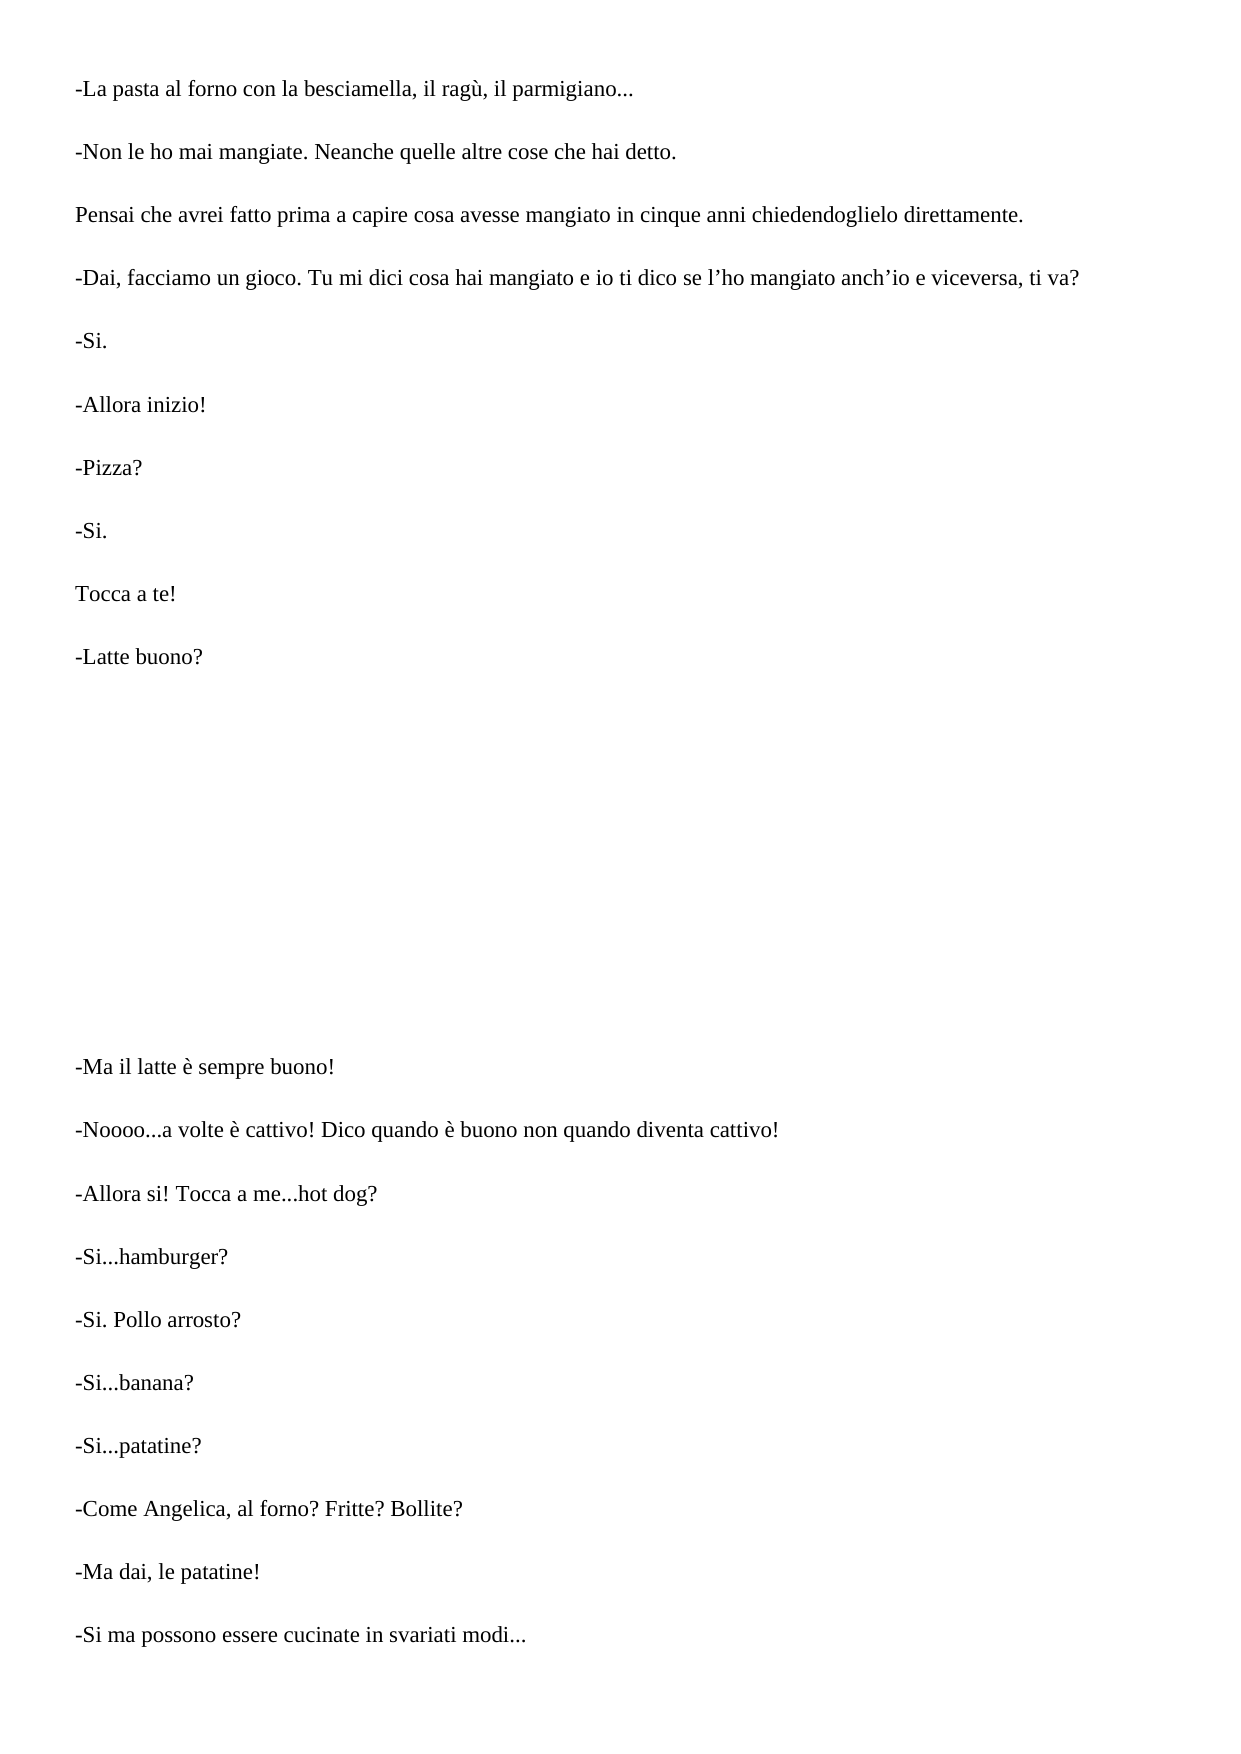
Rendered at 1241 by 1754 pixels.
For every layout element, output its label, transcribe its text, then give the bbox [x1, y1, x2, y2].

text -Noooo...a volte è cattivo! Dico quando è buono non quando diventa cattivo! [75, 1117, 1165, 1143]
text -Non le ho mai mangiate. Neanche quelle altre cose che hai detto. [75, 138, 1165, 164]
text -Come Angelica, al forno? Fritte? Bollite? [75, 1495, 1165, 1522]
text -Si...patatine? [75, 1432, 1165, 1458]
text -Si. Pollo arrosto? [75, 1306, 1165, 1332]
text -Si ma possono essere cucinate in svariati modi... [75, 1622, 1165, 1648]
text Tocca a te! [75, 580, 1165, 606]
text -Si...banana? [75, 1369, 1165, 1395]
text -Si. [75, 517, 1165, 543]
text -Ma dai, le patatine! [75, 1558, 1165, 1585]
text -Dai, facciamo un gioco. Tu mi dici cosa hai mangiato e io ti dico se l’ho mangiato anch’io e viceversa, ti va? [75, 264, 1165, 291]
text -Ma il latte è sempre buono! [75, 1053, 1165, 1080]
text -Si. [75, 327, 1165, 354]
text -Si...hamburger? [75, 1243, 1165, 1269]
text Pensai che avrei fatto prima a capire cosa avesse mangiato in cinque anni chiedendoglielo direttamente. [75, 201, 1165, 228]
text -Latte buono? [75, 643, 1165, 669]
text -La pasta al forno con la besciamella, il ragù, il parmigiano... [75, 75, 1165, 101]
text -Allora inizio! [75, 391, 1165, 417]
text -Pizza? [75, 454, 1165, 480]
text -Allora si! Tocca a me...hot dog? [75, 1180, 1165, 1206]
